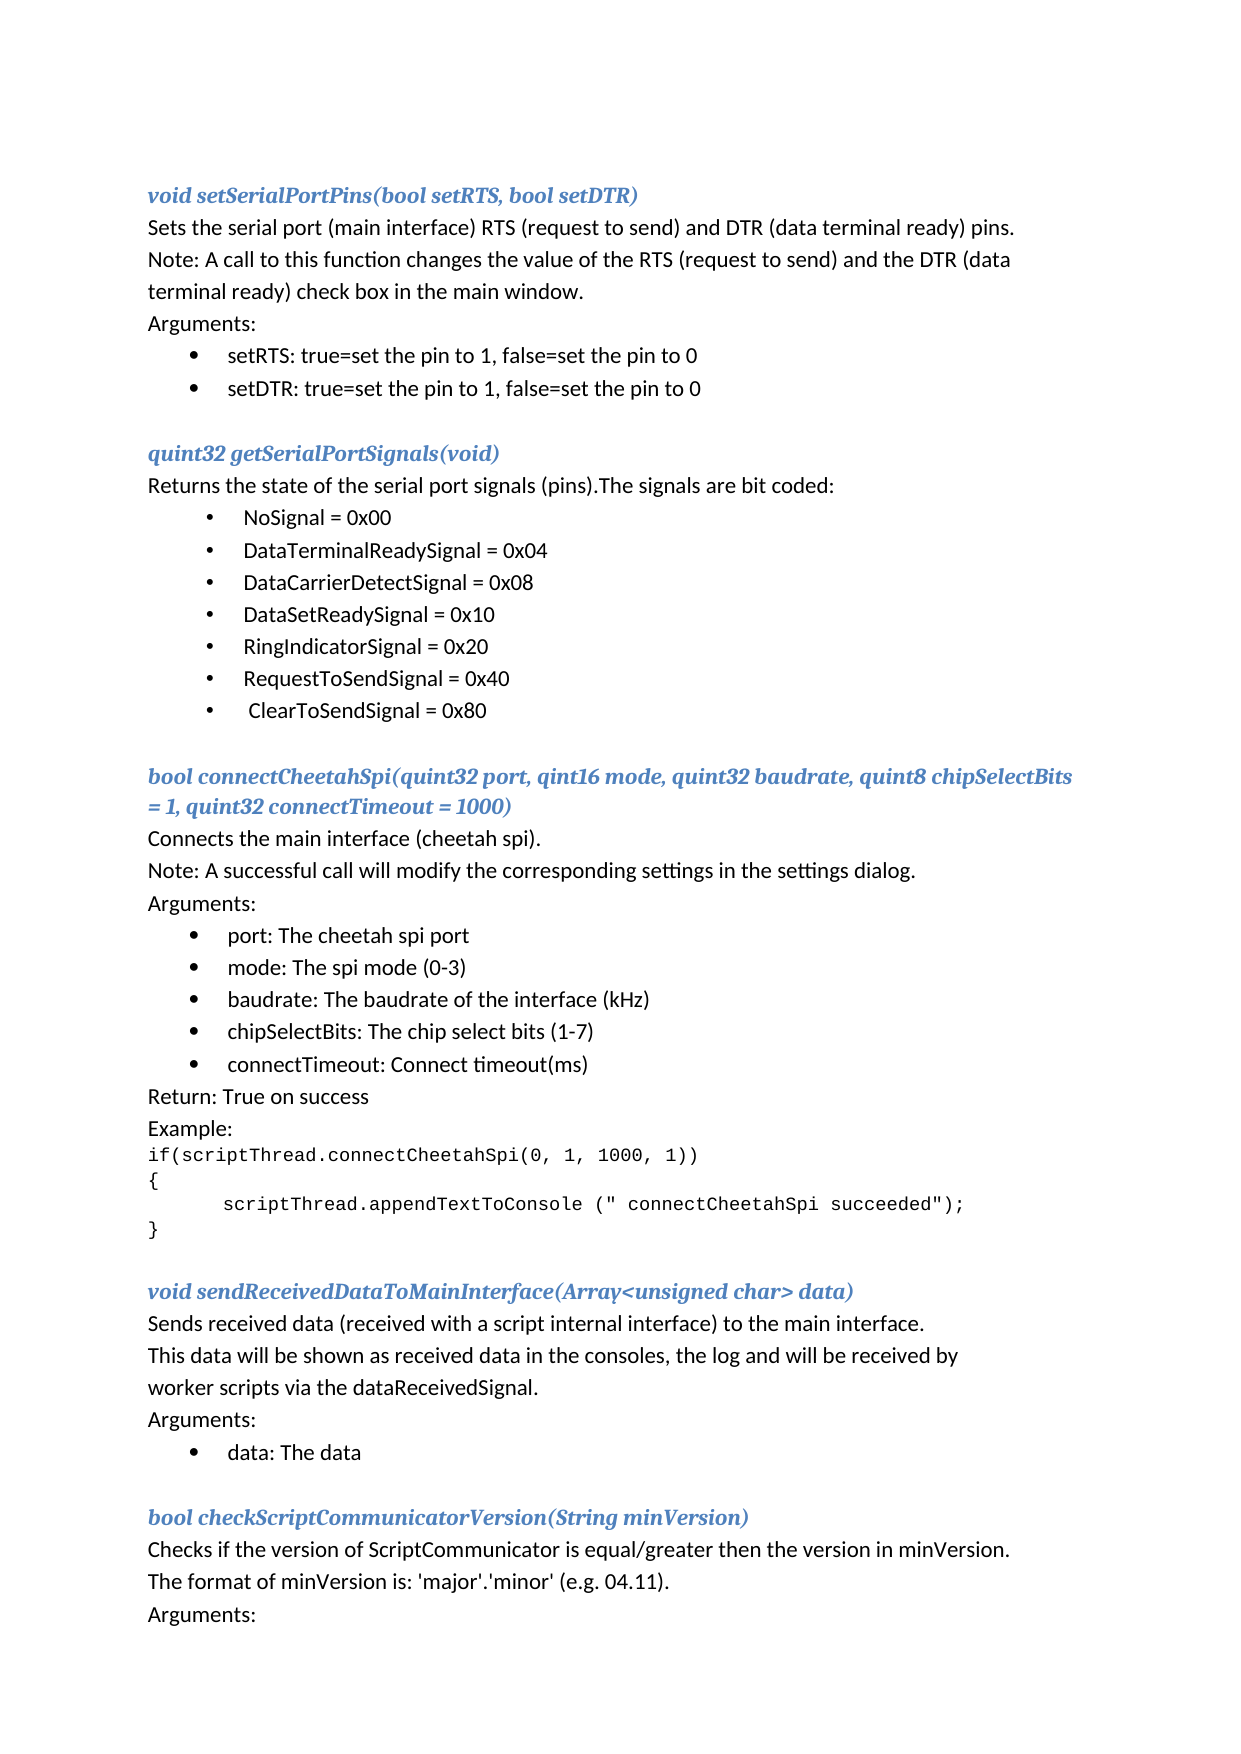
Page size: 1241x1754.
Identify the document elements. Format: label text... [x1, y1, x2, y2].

text This data will be shown as received data in the consoles, the log and will be received by [148, 1341, 1093, 1369]
text Note: A call to this function changes the value of the RTS (request to send) and the DTR (data terminal ready) check box in the main window. [148, 245, 1093, 305]
text Arguments: [148, 889, 1093, 917]
list chipSelectBits: The chip select bits (1-7) [190, 1017, 1093, 1046]
text Sets the serial port (main interface) RTS (request to send) and DTR (data terminal ready) pins. [148, 213, 1093, 241]
list NoSignal = 0x00 [206, 503, 1093, 532]
list data: The data [190, 1438, 1093, 1466]
subtitle bool checkScriptCommunicatorVersion(String minVersion) [148, 1505, 1093, 1531]
list RingIndicatorSignal = 0x20 [206, 632, 1093, 660]
list DataSetReadySignal = 0x10 [206, 600, 1093, 628]
list connectTimeout: Connect timeout(ms) [190, 1050, 1093, 1078]
text scriptThread.appendTextToConsole (" connectCheetahSpi succeeded"); [148, 1195, 1093, 1216]
subtitle void setSerialPortPins(bool setRTS, bool setDTR) [148, 183, 1093, 209]
list ClearToSendSignal = 0x80 [206, 697, 1093, 725]
text Connects the main interface (cheetah spi). [148, 824, 1093, 852]
list port: The cheetah spi port [190, 921, 1093, 949]
text Arguments: [148, 1600, 1093, 1628]
text Arguments: [148, 1406, 1093, 1434]
list RequestToSendSignal = 0x40 [206, 664, 1093, 692]
subtitle quint32 getSerialPortSignals(void) [148, 441, 1093, 467]
text Checks if the version of ScriptCommunicator is equal/greater then the version in minVersion. [148, 1535, 1093, 1563]
text if(scriptThread.connectCheetahSpi(0, 1, 1000, 1)) [148, 1146, 1093, 1167]
text Arguments: [148, 309, 1093, 337]
list setDTR: true=set the pin to 1, false=set the pin to 0 [190, 374, 1093, 402]
text Returns the state of the serial port signals (pins).The signals are bit coded: [148, 471, 1093, 499]
text Note: A successful call will modify the corresponding settings in the settings dialog. [148, 857, 1093, 884]
text The format of minVersion is: 'major'.'minor' (e.g. 04.11). [148, 1567, 1093, 1596]
text worker scripts via the dataReceivedSignal. [148, 1373, 1093, 1401]
list DataTerminalReadySignal = 0x04 [206, 536, 1093, 564]
list mode: The spi mode (0-3) [190, 953, 1093, 981]
text { [148, 1171, 1093, 1192]
text } [148, 1219, 1093, 1241]
text Example: [148, 1114, 1093, 1142]
list DataCarrierDetectSignal = 0x08 [206, 568, 1093, 596]
text Sends received data (received with a script internal interface) to the main interface. [148, 1309, 1093, 1337]
subtitle void sendReceivedDataToMainInterface(Array<unsigned char> data) [148, 1279, 1093, 1305]
list baudrate: The baudrate of the interface (kHz) [190, 985, 1093, 1013]
subtitle bool connectCheetahSpi(quint32 port, qint16 mode, quint32 baudrate, quint8 chipSelectBits = 1, quint32 connectTimeout = 1000) [148, 764, 1093, 821]
list setRTS: true=set the pin to 1, false=set the pin to 0 [190, 342, 1093, 370]
list Return: True on success [148, 1082, 1093, 1110]
